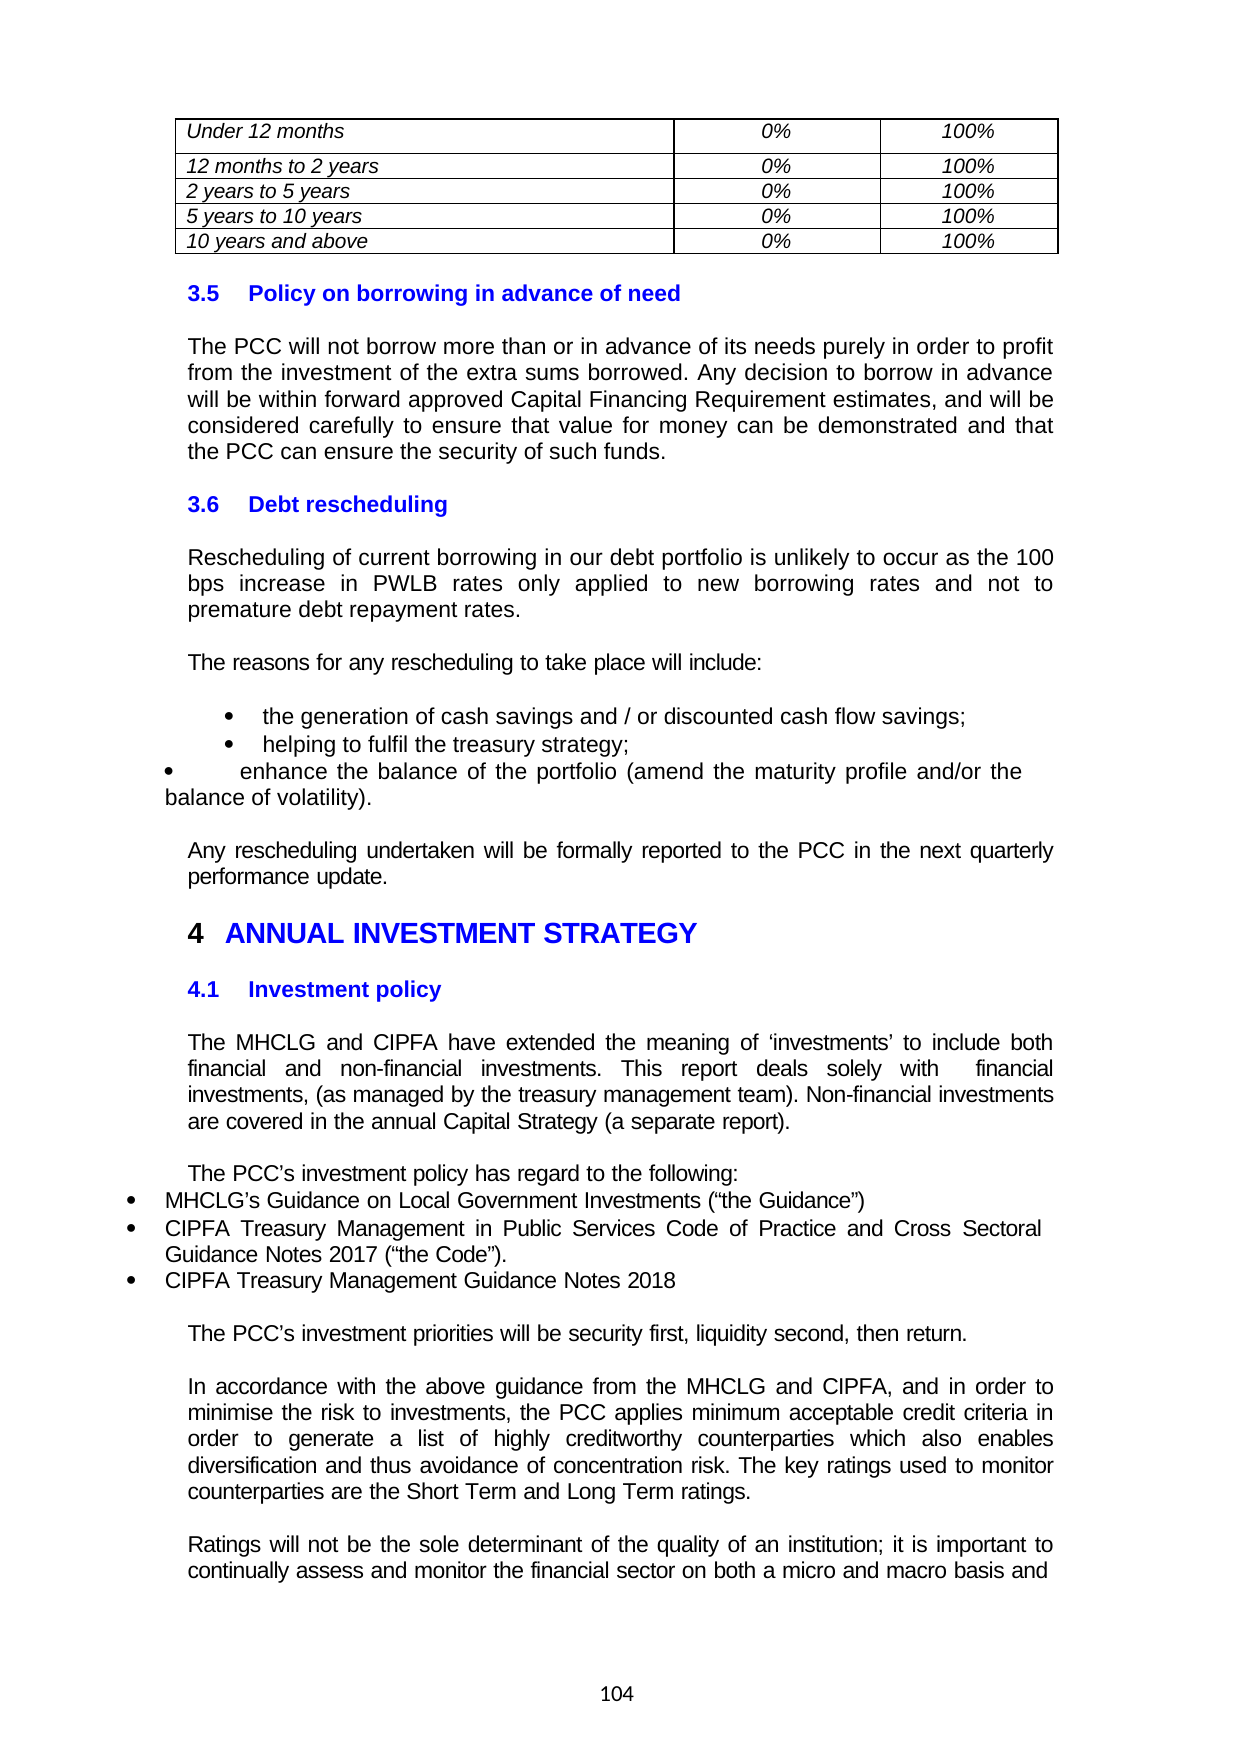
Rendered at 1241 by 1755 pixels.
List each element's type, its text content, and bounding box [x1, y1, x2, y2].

text The PCC’s investment priorities will be security first, liquidity second, then return. [187, 1320, 1070, 1346]
text Ratings will not be the sole determinant of the quality of an institution; it is important to continually assess and monitor the financial sector on both a micro and macro basis and [187, 1531, 1054, 1583]
text The PCC will not borrow more than or in advance of its needs purely in order to profit from the investment of the extra sums borrowed. Any decision to borrow in advance will be within forward approved Capital Financing Requirement estimates, and will be considered carefully to ensure that value for money can be demonstrated and that the PCC can ensure the security of such funds. [187, 333, 1054, 465]
table_header 0% [675, 120, 880, 152]
table_cell 2 years to 5 years [176, 179, 673, 202]
subtitle ANNUAL INVESTMENT STRATEGY [187, 916, 1070, 949]
table_header Under 12 months [176, 120, 673, 152]
table_cell 0% [675, 204, 880, 227]
list CIPFA Treasury Management in Public Services Code of Practice and Cross Sectoral Guidance Notes 2017 (“the Code”). [127, 1214, 1054, 1267]
table_cell 0% [675, 179, 880, 202]
list helping to fulfil the treasury strategy; [225, 730, 1070, 758]
table_cell 0% [675, 229, 880, 252]
text In accordance with the above guidance from the MHCLG and CIPFA, and in order to minimise the risk to investments, the PCC applies minimum acceptable credit criteria in order to generate a list of highly creditworthy counterparties which also enables diversification and thus avoidance of concentration risk. The key ratings used to monitor counterparties are the Short Term and Long Term ratings. [187, 1373, 1054, 1504]
text The PCC’s investment policy has regard to the following: [187, 1160, 1070, 1187]
table_cell 12 months to 2 years [176, 154, 673, 177]
table_cell 10 years and above [176, 229, 673, 252]
table_cell 100% [881, 204, 1057, 227]
table_cell 100% [881, 154, 1057, 177]
subtitle Debt rescheduling [187, 491, 1070, 517]
list CIPFA Treasury Management Guidance Notes 2018 [127, 1267, 1070, 1294]
text The reasons for any rescheduling to take place will include: [187, 649, 1070, 676]
text Any rescheduling undertaken will be formally reported to the PCC in the next quarterly performance update. [187, 837, 1054, 889]
subtitle Policy on borrowing in advance of need [187, 280, 1070, 307]
table_cell 100% [881, 179, 1057, 202]
text Rescheduling of current borrowing in our debt portfolio is unlikely to occur as the 100 bps increase in PWLB rates only applied to new borrowing rates and not to premature debt repayment rates. [187, 544, 1054, 623]
table_header 100% [881, 120, 1057, 152]
list MHCLG’s Guidance on Local Government Investments (“the Guidance”) [127, 1187, 1070, 1214]
text The MHCLG and CIPFA have extended the meaning of ‘investments’ to include both financial and non-financial investments. This report deals solely with financial investments, (as managed by the treasury management team). Non-financial investments are covered in the annual Capital Strategy (a separate report). [187, 1028, 1054, 1134]
list the generation of cash savings and / or discounted cash flow savings; [225, 702, 1070, 730]
table_cell 5 years to 10 years [176, 204, 673, 227]
subtitle Investment policy [187, 976, 1070, 1002]
list enhance the balance of the portfolio (amend the maturity profile and/or the balance of volatility). [164, 758, 1054, 811]
table_cell 100% [881, 229, 1057, 252]
table_cell 0% [675, 154, 880, 177]
